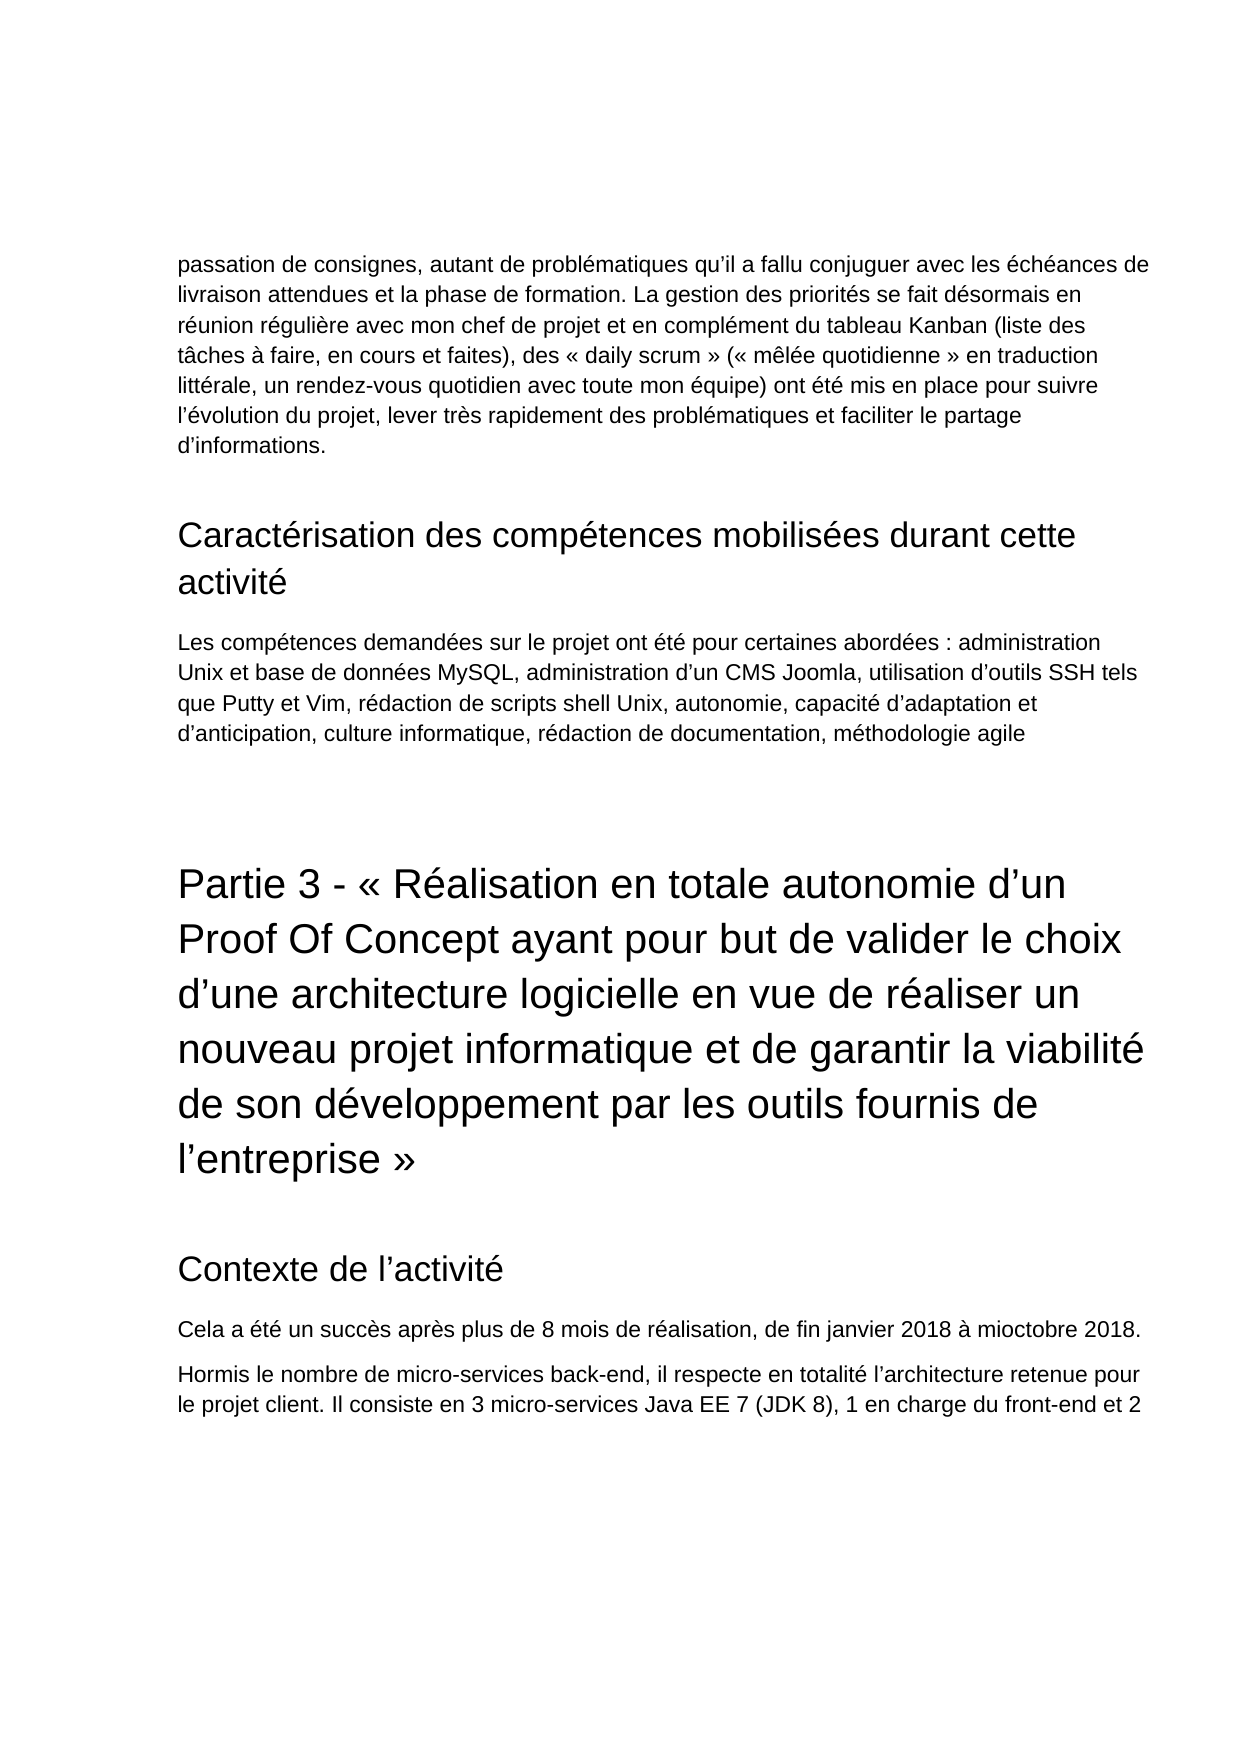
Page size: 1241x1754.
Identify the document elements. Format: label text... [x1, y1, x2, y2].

text Hormis le nombre de micro-services back-end, il respecte en totalité l’architecture retenue pour le projet client. Il consiste en 3 micro-services Java EE 7 (JDK 8), 1 en charge du front-end et 2 [177, 1361, 1152, 1417]
subtitle Contexte de l’activité [177, 1248, 1152, 1289]
subtitle Caractérisation des compétences mobilisées durant cette activité [177, 515, 1152, 602]
subtitle Partie 3 - « Réalisation en totale autonomie d’un Proof Of Concept ayant pour but de valider le choix d’une architecture logicielle en vue de réaliser un nouveau projet informatique et de garantir la viabilité de son développement par les outils fournis de l’entreprise » [177, 859, 1152, 1183]
text Cela a été un succès après plus de 8 mois de réalisation, de fin janvier 2018 à mioctobre 2018. [177, 1316, 1152, 1342]
text Les compétences demandées sur le projet ont été pour certaines abordées : administration Unix et base de données MySQL, administration d’un CMS Joomla, utilisation d’outils SSH tels que Putty et Vim, rédaction de scripts shell Unix, autonomie, capacité d’adaptation et d’anticipation, culture informatique, rédaction de documentation, méthodologie agile [177, 629, 1152, 746]
text passation de consignes, autant de problématiques qu’il a fallu conjuguer avec les échéances de livraison attendues et la phase de formation. La gestion des priorités se fait désormais en réunion régulière avec mon chef de projet et en complément du tableau Kanban (liste des tâches à faire, en cours et faites), des « daily scrum » (« mêlée quotidienne » en traduction littérale, un rendez-vous quotidien avec toute mon équipe) ont été mis en place pour suivre l’évolution du projet, lever très rapidement des problématiques et faciliter le partage d’informations. [177, 251, 1152, 459]
